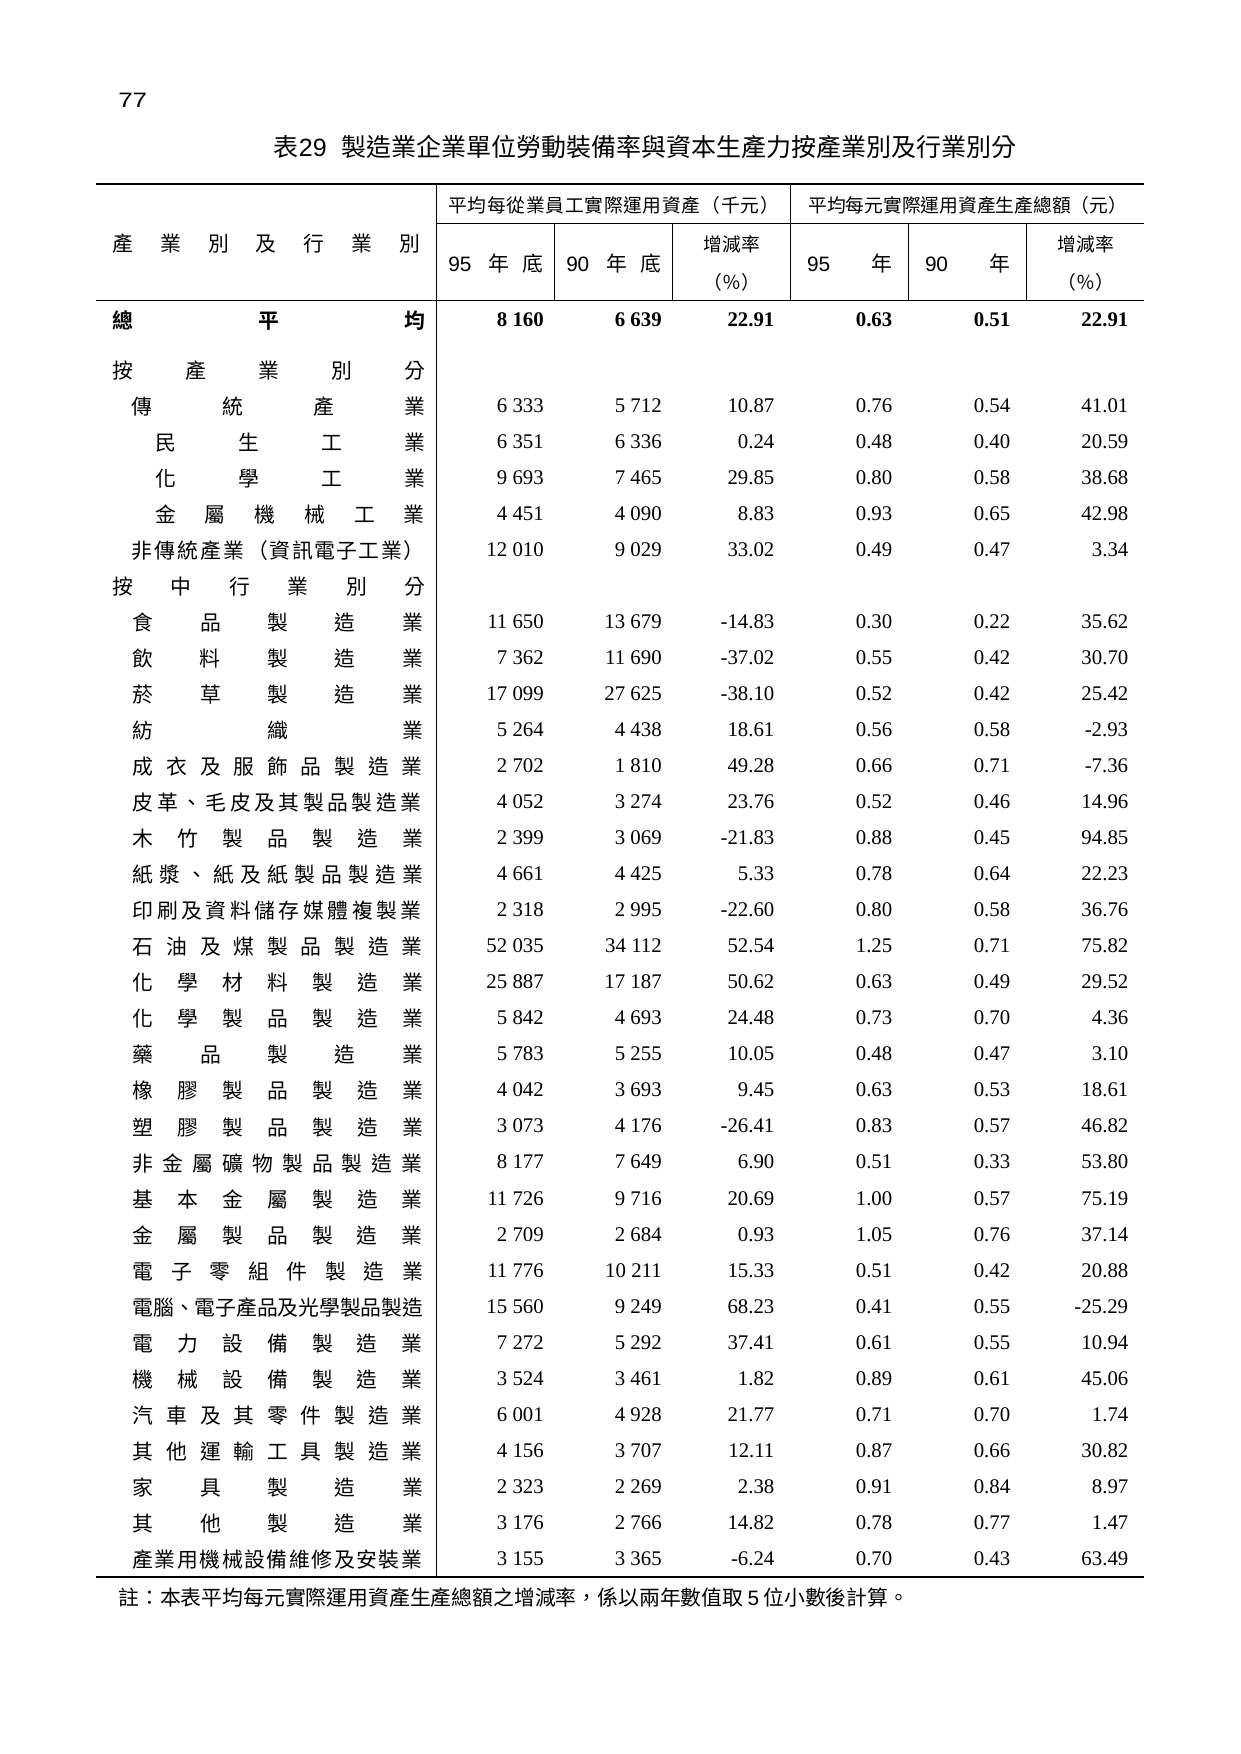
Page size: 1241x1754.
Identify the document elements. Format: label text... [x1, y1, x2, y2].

table_cell -26.41 [673, 1107, 791, 1143]
table_cell 橡膠製品製造業 [96, 1071, 436, 1107]
table_cell [555, 566, 673, 602]
table_cell 6 333 [437, 386, 555, 422]
table_cell 非金屬礦物製品製造業 [96, 1143, 436, 1179]
table_cell 0.87 [791, 1431, 908, 1467]
table_cell 22.91 [1026, 301, 1144, 338]
table_cell [909, 566, 1026, 602]
table_cell 0.40 [909, 422, 1026, 458]
table_cell 0.76 [909, 1215, 1026, 1251]
table_cell [673, 339, 791, 350]
table_cell 民生工業 [96, 422, 436, 458]
table_cell 4 661 [437, 855, 555, 891]
table_cell 產業用機械設備維修及安裝業 [96, 1540, 436, 1576]
table_cell 金屬機械工業 [96, 494, 436, 530]
table_cell [909, 350, 1026, 386]
table_cell 0.76 [791, 386, 908, 422]
table_cell 其他製造業 [96, 1504, 436, 1539]
table_cell 1.74 [1026, 1395, 1144, 1431]
table_cell 4.36 [1026, 999, 1144, 1035]
table_cell 菸草製造業 [96, 675, 436, 711]
table_cell 增減率（％） [1027, 224, 1144, 300]
table_cell 29.85 [673, 458, 791, 494]
table_cell 18.61 [673, 711, 791, 747]
table_cell [673, 566, 791, 602]
table_cell 1.00 [791, 1179, 908, 1215]
table_cell 0.78 [791, 1504, 908, 1539]
table_cell 0.89 [791, 1359, 908, 1395]
table_cell 印刷及資料儲存媒體複製業 [96, 891, 436, 927]
table_cell 34 112 [555, 927, 673, 963]
table_cell 塑膠製品製造業 [96, 1107, 436, 1143]
table_cell 4 042 [437, 1071, 555, 1107]
table_cell 0.63 [791, 301, 908, 338]
table_cell 6.90 [673, 1143, 791, 1179]
table_cell 4 090 [555, 494, 673, 530]
table_cell 6 639 [555, 301, 673, 338]
table_cell [1026, 339, 1144, 350]
table_cell 53.80 [1026, 1143, 1144, 1179]
table_cell 8 160 [437, 301, 555, 338]
table_cell 0.93 [791, 494, 908, 530]
table_cell 7 465 [555, 458, 673, 494]
table_cell 3.10 [1026, 1035, 1144, 1071]
table_cell 33.02 [673, 530, 791, 566]
table_cell 7 362 [437, 639, 555, 674]
table_cell 4 928 [555, 1395, 673, 1431]
table_cell 7 649 [555, 1143, 673, 1179]
table_cell [437, 339, 555, 350]
table_cell 2 323 [437, 1468, 555, 1503]
table_cell 0.63 [791, 1071, 908, 1107]
table_cell 機械設備製造業 [96, 1359, 436, 1395]
table_cell 20.59 [1026, 422, 1144, 458]
table_cell 非傳統產業（資訊電子工業） [96, 530, 436, 566]
table_cell 11 776 [437, 1251, 555, 1287]
table_cell 27 625 [555, 675, 673, 711]
table_cell 75.19 [1026, 1179, 1144, 1215]
table_cell 5 264 [437, 711, 555, 747]
table_cell 18.61 [1026, 1071, 1144, 1107]
table_cell 0.70 [909, 1395, 1026, 1431]
table_cell 46.82 [1026, 1107, 1144, 1143]
table_cell 9 249 [555, 1287, 673, 1323]
table_cell 17 187 [555, 963, 673, 999]
table_cell 2 269 [555, 1468, 673, 1503]
table_cell 0.55 [909, 1287, 1026, 1323]
table_cell 7 272 [437, 1323, 555, 1359]
table_cell 95年 [791, 224, 908, 300]
table_cell 0.56 [791, 711, 908, 747]
table_cell -37.02 [673, 639, 791, 674]
table_cell [673, 350, 791, 386]
table_cell 22.23 [1026, 855, 1144, 891]
table_cell 0.73 [791, 999, 908, 1035]
table_cell 8.83 [673, 494, 791, 530]
table_cell 25.42 [1026, 675, 1144, 711]
table_cell 0.41 [791, 1287, 908, 1323]
table_cell 0.84 [909, 1468, 1026, 1503]
table_cell 按中行業別分 [96, 566, 436, 602]
table_cell 飲料製造業 [96, 639, 436, 674]
table_cell 45.06 [1026, 1359, 1144, 1395]
table_cell 3 073 [437, 1107, 555, 1143]
table_cell 8.97 [1026, 1468, 1144, 1503]
table_cell 90年底 [555, 224, 672, 300]
table_cell 5 783 [437, 1035, 555, 1071]
table_cell 總平均 [96, 301, 436, 338]
table_cell 9 693 [437, 458, 555, 494]
table_cell 3 069 [555, 819, 673, 855]
table_cell 21.77 [673, 1395, 791, 1431]
table_cell 35.62 [1026, 603, 1144, 638]
table_cell 5 292 [555, 1323, 673, 1359]
table_cell 0.22 [909, 603, 1026, 638]
table_cell 電力設備製造業 [96, 1323, 436, 1359]
table_cell 9 029 [555, 530, 673, 566]
table_cell 0.70 [909, 999, 1026, 1035]
table_cell 94.85 [1026, 819, 1144, 855]
table_cell 2 702 [437, 747, 555, 783]
table_cell -21.83 [673, 819, 791, 855]
table_cell 30.70 [1026, 639, 1144, 674]
table_cell 2 709 [437, 1215, 555, 1251]
table_cell 0.49 [791, 530, 908, 566]
table_cell 3 155 [437, 1540, 555, 1576]
table_cell 24.48 [673, 999, 791, 1035]
table_cell 3 461 [555, 1359, 673, 1395]
table_cell 0.47 [909, 1035, 1026, 1071]
table_cell 汽車及其零件製造業 [96, 1395, 436, 1431]
table_cell 0.55 [909, 1323, 1026, 1359]
table_cell 68.23 [673, 1287, 791, 1323]
table_cell 0.66 [909, 1431, 1026, 1467]
table_cell 2 318 [437, 891, 555, 927]
table_cell [555, 339, 673, 350]
table_cell 0.70 [791, 1540, 908, 1576]
table_cell 10.94 [1026, 1323, 1144, 1359]
table_cell 0.88 [791, 819, 908, 855]
table_cell 11 726 [437, 1179, 555, 1215]
table_cell [791, 566, 908, 602]
table_cell 按產業別分 [96, 350, 436, 386]
table_cell 20.69 [673, 1179, 791, 1215]
table_cell [909, 339, 1026, 350]
table_cell 0.48 [791, 1035, 908, 1071]
table_cell 0.51 [791, 1143, 908, 1179]
table_cell 基本金屬製造業 [96, 1179, 436, 1215]
table_cell 0.58 [909, 891, 1026, 927]
table_cell 0.51 [909, 301, 1026, 338]
table_cell 3 693 [555, 1071, 673, 1107]
table_cell 29.52 [1026, 963, 1144, 999]
table_cell 42.98 [1026, 494, 1144, 530]
table_cell 0.49 [909, 963, 1026, 999]
table_cell 1.05 [791, 1215, 908, 1251]
table_header 平均每元實際運用資產生產總額（元） [791, 185, 1144, 223]
table_cell -7.36 [1026, 747, 1144, 783]
table_cell 1.25 [791, 927, 908, 963]
table_cell 37.14 [1026, 1215, 1144, 1251]
table_cell 52.54 [673, 927, 791, 963]
table_cell 4 425 [555, 855, 673, 891]
table_cell 1 810 [555, 747, 673, 783]
table_cell 6 336 [555, 422, 673, 458]
table_header 產業別及行業別 [96, 185, 436, 300]
table_cell 0.93 [673, 1215, 791, 1251]
table_cell 3 274 [555, 783, 673, 819]
table_cell 2 399 [437, 819, 555, 855]
table_cell 17 099 [437, 675, 555, 711]
table_cell 30.82 [1026, 1431, 1144, 1467]
table_cell 0.46 [909, 783, 1026, 819]
table_cell 13 679 [555, 603, 673, 638]
table_cell 49.28 [673, 747, 791, 783]
table_cell 5.33 [673, 855, 791, 891]
table_cell 0.65 [909, 494, 1026, 530]
table_cell 95年底 [437, 224, 554, 300]
table_cell 0.57 [909, 1107, 1026, 1143]
table_cell 電子零組件製造業 [96, 1251, 436, 1287]
table_cell 0.53 [909, 1071, 1026, 1107]
table_cell 12 010 [437, 530, 555, 566]
table_cell 14.96 [1026, 783, 1144, 819]
table_cell 金屬製品製造業 [96, 1215, 436, 1251]
table_cell 3.34 [1026, 530, 1144, 566]
table_cell -22.60 [673, 891, 791, 927]
table_cell [1026, 350, 1144, 386]
table_header 平均每從業員工實際運用資產（千元） [437, 185, 790, 223]
table_cell 0.33 [909, 1143, 1026, 1179]
table_cell 4 438 [555, 711, 673, 747]
table_cell 3 365 [555, 1540, 673, 1576]
table_cell 家具製造業 [96, 1468, 436, 1503]
table_cell 0.30 [791, 603, 908, 638]
table_cell 90年 [909, 224, 1026, 300]
table_cell 化學材料製造業 [96, 963, 436, 999]
table_cell 食品製造業 [96, 603, 436, 638]
table_cell 5 712 [555, 386, 673, 422]
table_cell 紙漿、紙及紙製品製造業 [96, 855, 436, 891]
table_cell 10.05 [673, 1035, 791, 1071]
table_cell 75.82 [1026, 927, 1144, 963]
table_cell 4 176 [555, 1107, 673, 1143]
table_cell 4 156 [437, 1431, 555, 1467]
table_cell 23.76 [673, 783, 791, 819]
table_cell 0.64 [909, 855, 1026, 891]
table_cell 0.83 [791, 1107, 908, 1143]
table_cell 11 650 [437, 603, 555, 638]
table_cell 0.71 [791, 1395, 908, 1431]
text 註：本表平均每元實際運用資產生產總額之增減率，係以兩年數值取5位小數後計算。 [118, 1578, 1122, 1615]
table_cell -6.24 [673, 1540, 791, 1576]
table_cell 電腦、電子產品及光學製品製造業 [96, 1287, 436, 1323]
table_cell 9.45 [673, 1071, 791, 1107]
table_cell 52 035 [437, 927, 555, 963]
table_cell 20.88 [1026, 1251, 1144, 1287]
table_cell 9 716 [555, 1179, 673, 1215]
table_cell 0.47 [909, 530, 1026, 566]
table_cell 0.58 [909, 458, 1026, 494]
table_cell 2 766 [555, 1504, 673, 1539]
table_cell 0.24 [673, 422, 791, 458]
list 製造業企業單位勞動裝備率與資本生產力按產業別及行業別分 [168, 127, 1122, 164]
table_cell 5 255 [555, 1035, 673, 1071]
table_cell 0.42 [909, 1251, 1026, 1287]
table_cell 1.82 [673, 1359, 791, 1395]
table_cell 0.43 [909, 1540, 1026, 1576]
table_cell [96, 339, 436, 350]
table_cell 其他運輸工具製造業 [96, 1431, 436, 1467]
table_cell 增減率（％） [673, 224, 790, 300]
table_cell 0.80 [791, 458, 908, 494]
table_cell 0.91 [791, 1468, 908, 1503]
table_cell 0.57 [909, 1179, 1026, 1215]
table_cell 4 451 [437, 494, 555, 530]
table_cell 50.62 [673, 963, 791, 999]
table_cell 4 693 [555, 999, 673, 1035]
table_cell 0.78 [791, 855, 908, 891]
table_cell 2 995 [555, 891, 673, 927]
table_cell 0.80 [791, 891, 908, 927]
table_cell 41.01 [1026, 386, 1144, 422]
table_cell -14.83 [673, 603, 791, 638]
table_cell [791, 339, 908, 350]
table_cell 0.71 [909, 747, 1026, 783]
table_cell 15 560 [437, 1287, 555, 1323]
table_cell 0.52 [791, 783, 908, 819]
table_cell 15.33 [673, 1251, 791, 1287]
table_cell 3 707 [555, 1431, 673, 1467]
table_cell 36.76 [1026, 891, 1144, 927]
table_cell 11 690 [555, 639, 673, 674]
table_cell 0.45 [909, 819, 1026, 855]
table_cell 成衣及服飾品製造業 [96, 747, 436, 783]
table_cell 1.47 [1026, 1504, 1144, 1539]
table_cell 22.91 [673, 301, 791, 338]
table_cell 0.63 [791, 963, 908, 999]
table_cell -38.10 [673, 675, 791, 711]
table_cell 0.71 [909, 927, 1026, 963]
table_cell 木竹製品製造業 [96, 819, 436, 855]
table_cell 0.42 [909, 639, 1026, 674]
table_cell [437, 566, 555, 602]
table_cell 2 684 [555, 1215, 673, 1251]
table_cell 0.51 [791, 1251, 908, 1287]
table_cell [555, 350, 673, 386]
table_cell 0.77 [909, 1504, 1026, 1539]
table_cell -25.29 [1026, 1287, 1144, 1323]
table_cell 0.55 [791, 639, 908, 674]
table_cell 0.61 [791, 1323, 908, 1359]
table_cell 38.68 [1026, 458, 1144, 494]
table_cell 8 177 [437, 1143, 555, 1179]
table_cell 紡織業 [96, 711, 436, 747]
table_cell 10 211 [555, 1251, 673, 1287]
table_cell 化學製品製造業 [96, 999, 436, 1035]
table_cell 0.61 [909, 1359, 1026, 1395]
table_cell 0.66 [791, 747, 908, 783]
table_cell [791, 350, 908, 386]
table_cell 2.38 [673, 1468, 791, 1503]
table_cell [437, 350, 555, 386]
table_cell 4 052 [437, 783, 555, 819]
table_cell 25 887 [437, 963, 555, 999]
table_cell 0.54 [909, 386, 1026, 422]
table_cell 6 001 [437, 1395, 555, 1431]
table_cell 3 524 [437, 1359, 555, 1395]
table_cell 化學工業 [96, 458, 436, 494]
table_cell 5 842 [437, 999, 555, 1035]
table_cell 63.49 [1026, 1540, 1144, 1576]
table_cell 皮革、毛皮及其製品製造業 [96, 783, 436, 819]
table_cell 石油及煤製品製造業 [96, 927, 436, 963]
table_cell 14.82 [673, 1504, 791, 1539]
table_cell 藥品製造業 [96, 1035, 436, 1071]
table_cell 0.42 [909, 675, 1026, 711]
table_cell 3 176 [437, 1504, 555, 1539]
table_cell 傳統產業 [96, 386, 436, 422]
table_cell 0.48 [791, 422, 908, 458]
table_cell 12.11 [673, 1431, 791, 1467]
table_cell 6 351 [437, 422, 555, 458]
table_cell [1026, 566, 1144, 602]
table_cell -2.93 [1026, 711, 1144, 747]
table_cell 0.58 [909, 711, 1026, 747]
table_cell 0.52 [791, 675, 908, 711]
table_cell 37.41 [673, 1323, 791, 1359]
table_cell 10.87 [673, 386, 791, 422]
